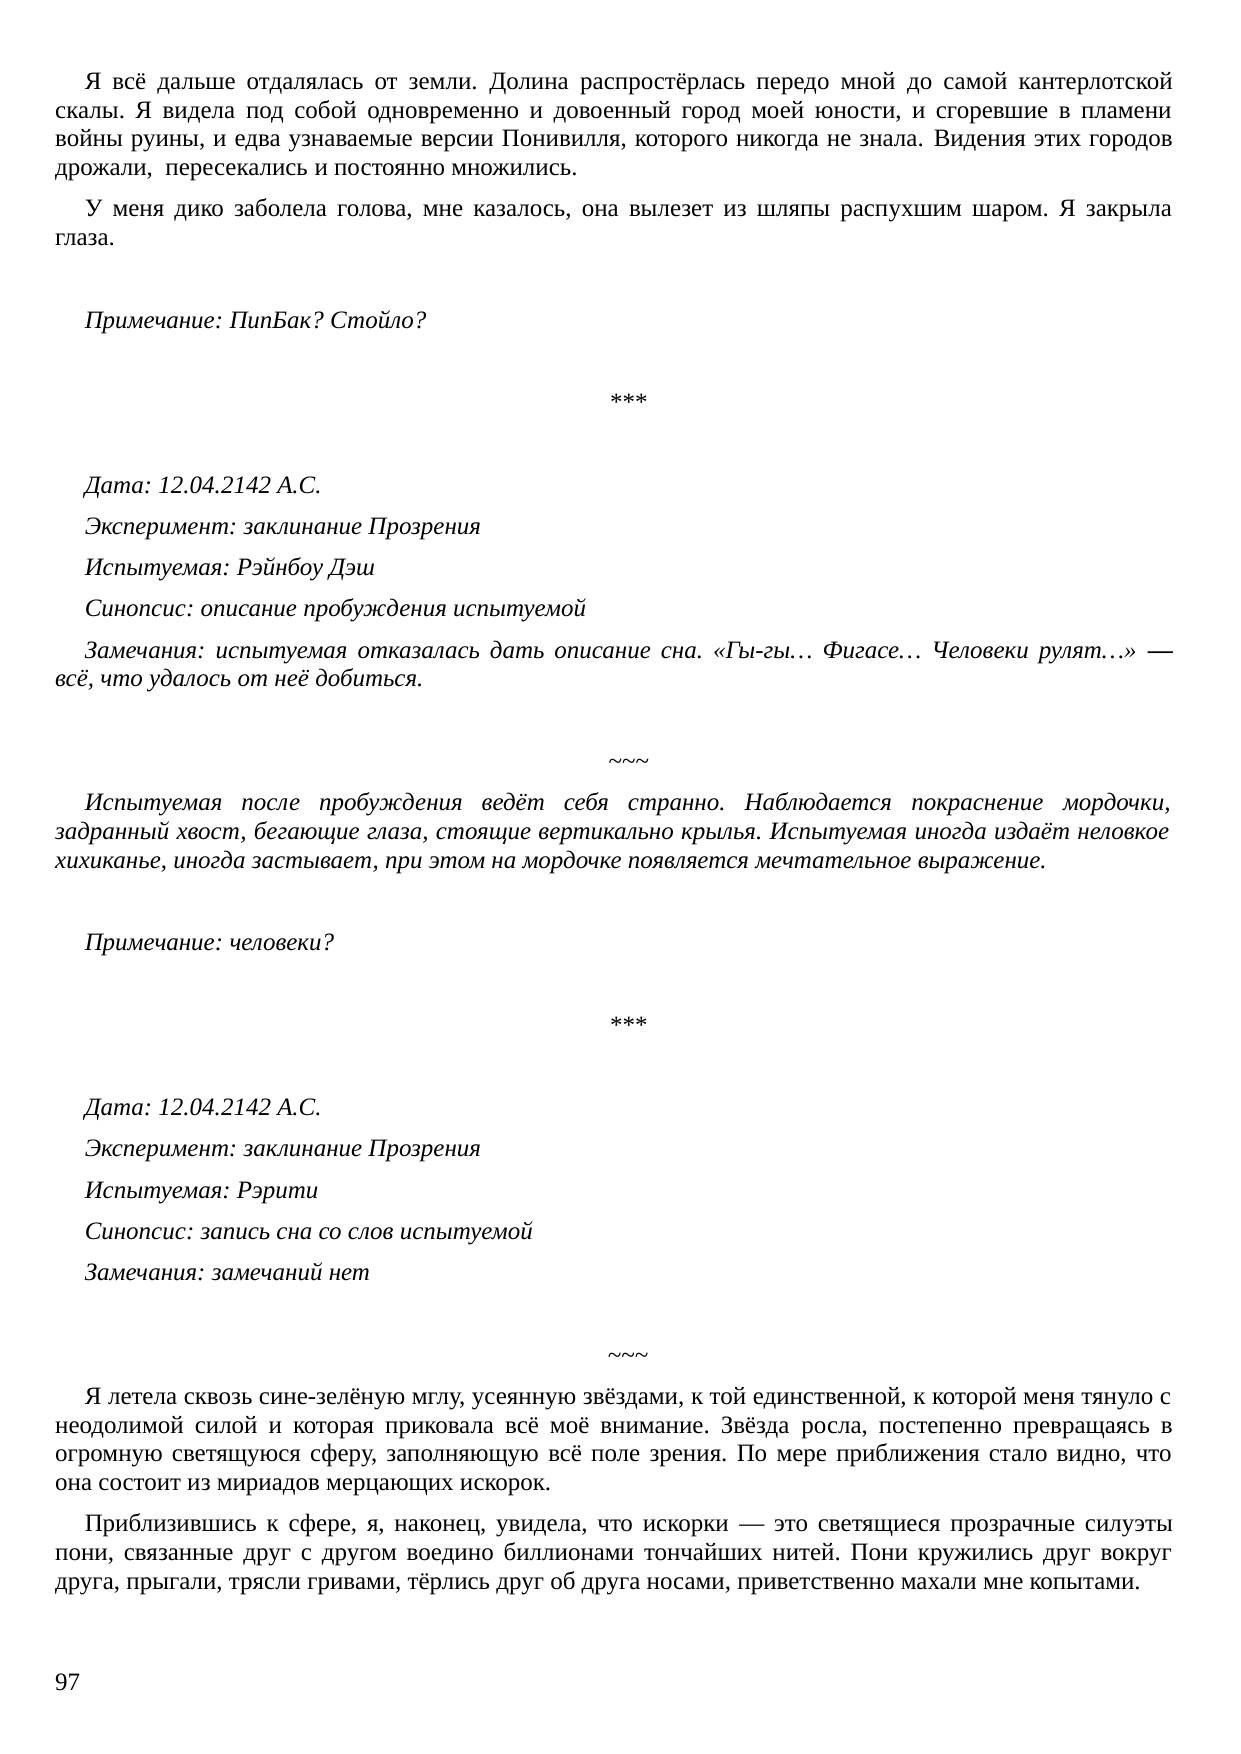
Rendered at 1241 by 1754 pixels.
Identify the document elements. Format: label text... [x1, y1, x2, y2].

text У меня дико заболела голова, мне казалось, она вылезет из шляпы распухшим шаром. Я закрыла глаза. [55, 193, 1173, 251]
text Замечания: замечаний нет [55, 1257, 1173, 1286]
text Примечание: ПипБак? Стойло? [55, 305, 1173, 333]
text Испытуемая после пробуждения ведёт себя странно. Наблюдается покраснение мордочки, задранный хвост, бегающие глаза, стоящие вертикально крылья. Испытуемая иногда издаёт неловкое хихиканье, иногда застывает, при этом на мордочке появляется мечтательное выражение. [55, 787, 1173, 873]
text Эксперимент: заклинание Прозрения [55, 1133, 1173, 1162]
text Синопсис: описание пробуждения испытуемой [55, 593, 1173, 622]
text *** [55, 1010, 1173, 1038]
text ~~~ [55, 746, 1173, 775]
text Замечания: испытуемая отказалась дать описание сна. «Гы-гы… Фигасе… Человеки рулят…» — всё, что удалось от неё добиться. [55, 635, 1173, 692]
text *** [55, 387, 1173, 416]
text Дата: 12.04.2142 А.С. [55, 470, 1173, 498]
text Дата: 12.04.2142 А.С. [55, 1092, 1173, 1121]
text Я летела сквозь сине-зелёную мглу, усеянную звёздами, к той единственной, к которой меня тянуло с неодолимой силой и которая приковала всё моё внимание. Звёзда росла, постепенно превращаясь в огромную светящуюся сферу, заполняющую всё поле зрения. По мере приближения стало видно, что она состоит из мириадов мерцающих искорок. [55, 1381, 1173, 1496]
text Приблизившись к сфере, я, наконец, увидела, что искорки — это светящиеся прозрачные силуэты пони, связанные друг с другом воедино биллионами тончайших нитей. Пони кружились друг вокруг друга, прыгали, трясли гривами, тёрлись друг об друга носами, приветственно махали мне копытами. [55, 1508, 1173, 1595]
text Я всё дальше отдалялась от земли. Долина распростёрлась передо мной до самой кантерлотской скалы. Я видела под собой одновременно и довоенный город моей юности, и сгоревшие в пламени войны руины, и едва узнаваемые версии Понивилля, которого никогда не знала. Видения этих городов дрожали, пересекались и постоянно множились. [55, 66, 1173, 181]
text Эксперимент: заклинание Прозрения [55, 511, 1173, 540]
text Испытуемая: Рэйнбоу Дэш [55, 552, 1173, 581]
text Синопсис: запись сна со слов испытуемой [55, 1216, 1173, 1245]
text Испытуемая: Рэрити [55, 1175, 1173, 1203]
text Примечание: человеки? [55, 927, 1173, 956]
text ~~~ [55, 1340, 1173, 1368]
